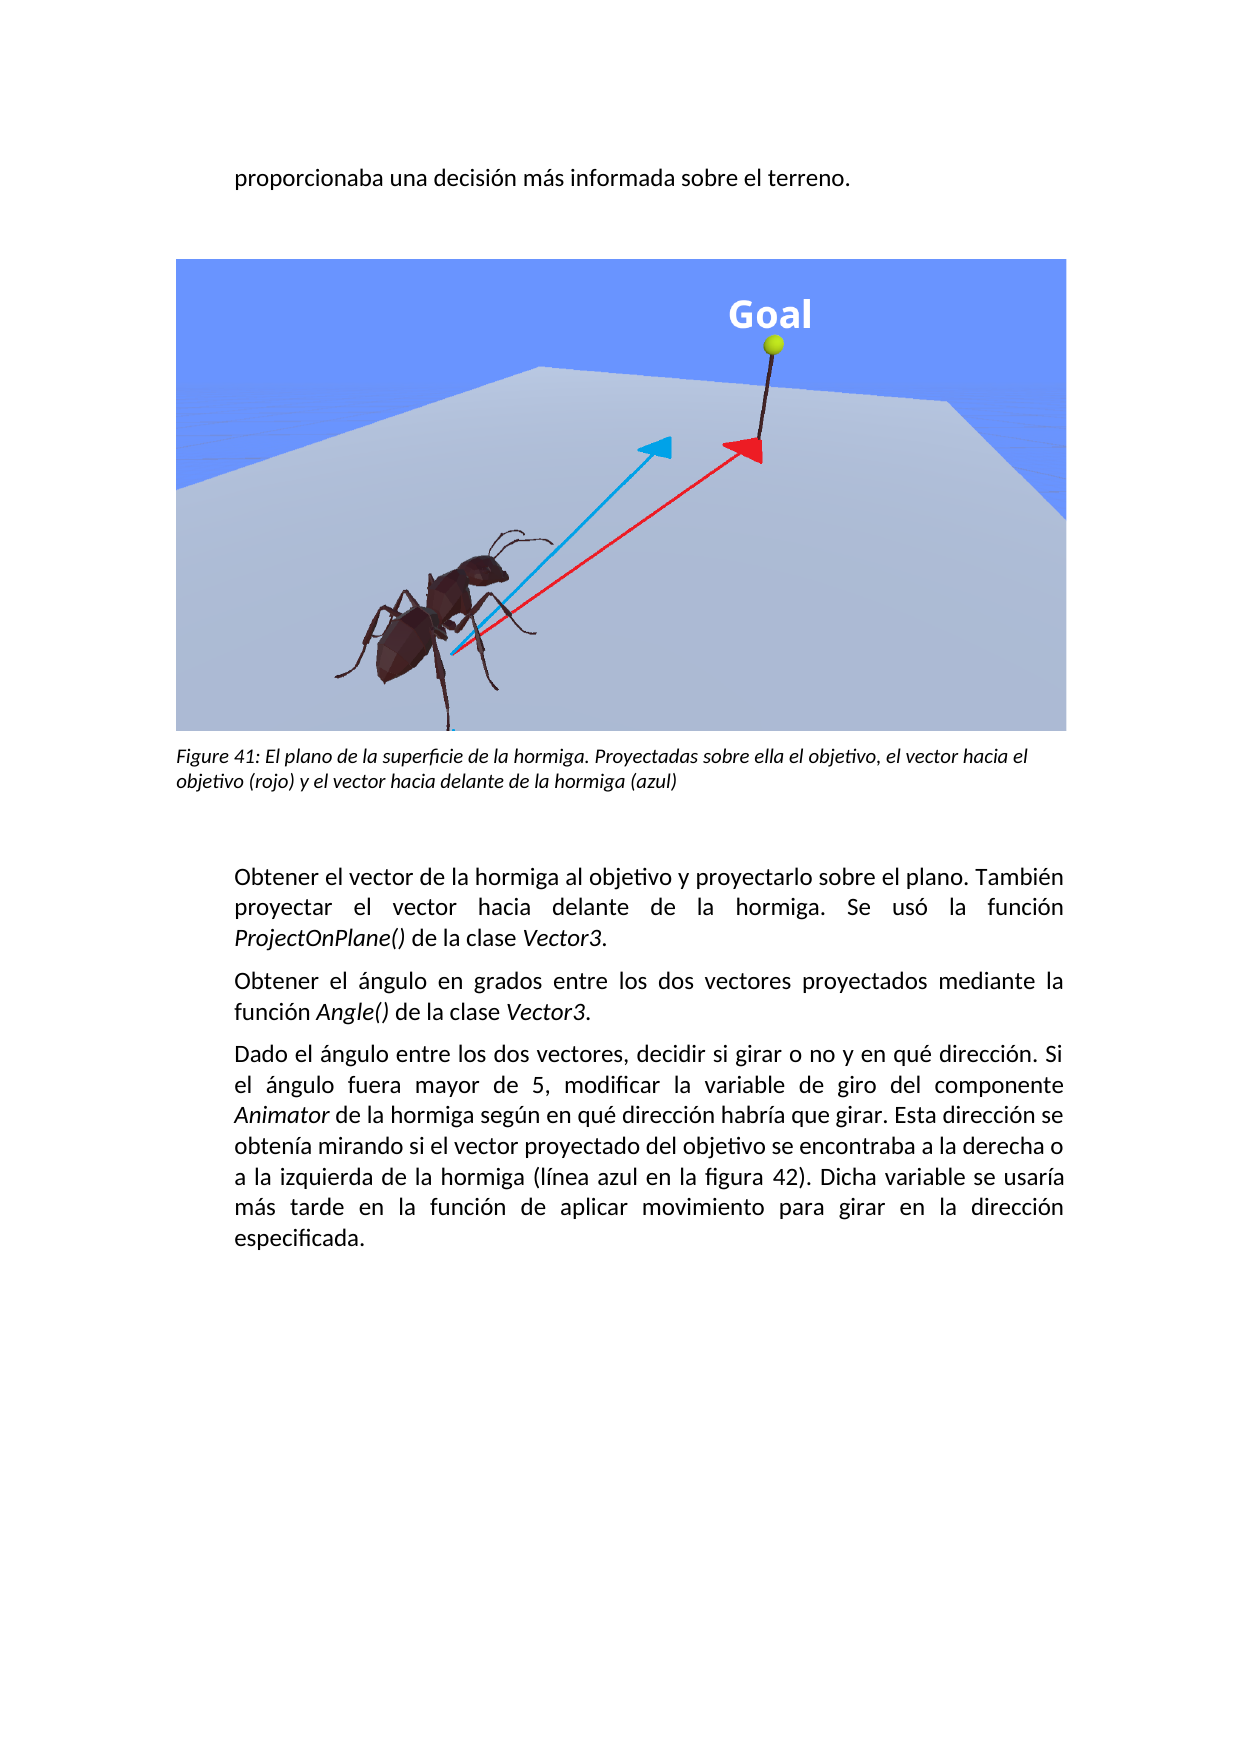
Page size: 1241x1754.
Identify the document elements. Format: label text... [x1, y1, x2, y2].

list Obtener el ángulo en grados entre los dos vectores proyectados mediante la función Angle() de la clase Vector3. [204, 965, 1065, 1026]
list Obtener el vector de la hormiga al objetivo y proyectarlo sobre el plano. También proyectar el vector hacia delante de la hormiga. Se usó la función ProjectOnPlane() de la clase Vector3. [204, 861, 1065, 953]
list [176, 247, 1066, 259]
list Figure 41: El plano de la superficie de la hormiga. Proyectadas sobre ella el objetivo, el vector hacia el objetivo (rojo) y el vector hacia delante de la hormiga (azul) [176, 731, 1066, 794]
picture [176, 259, 1067, 731]
list Dado el ángulo entre los dos vectores, decidir si girar o no y en qué dirección. Si el ángulo fuera mayor de 5, modificar la variable de giro del componente Animator de la hormiga según en qué dirección habría que girar. Esta dirección se obtenía mirando si el vector proyectado del objetivo se encontraba a la derecha o a la izquierda de la hormiga (línea azul en la figura 42). Dicha variable se usaría más tarde en la función de aplicar movimiento para girar en la dirección especificada. [204, 1039, 1065, 1252]
list proporcionaba una decisión más informada sobre el terreno. [204, 162, 1065, 193]
